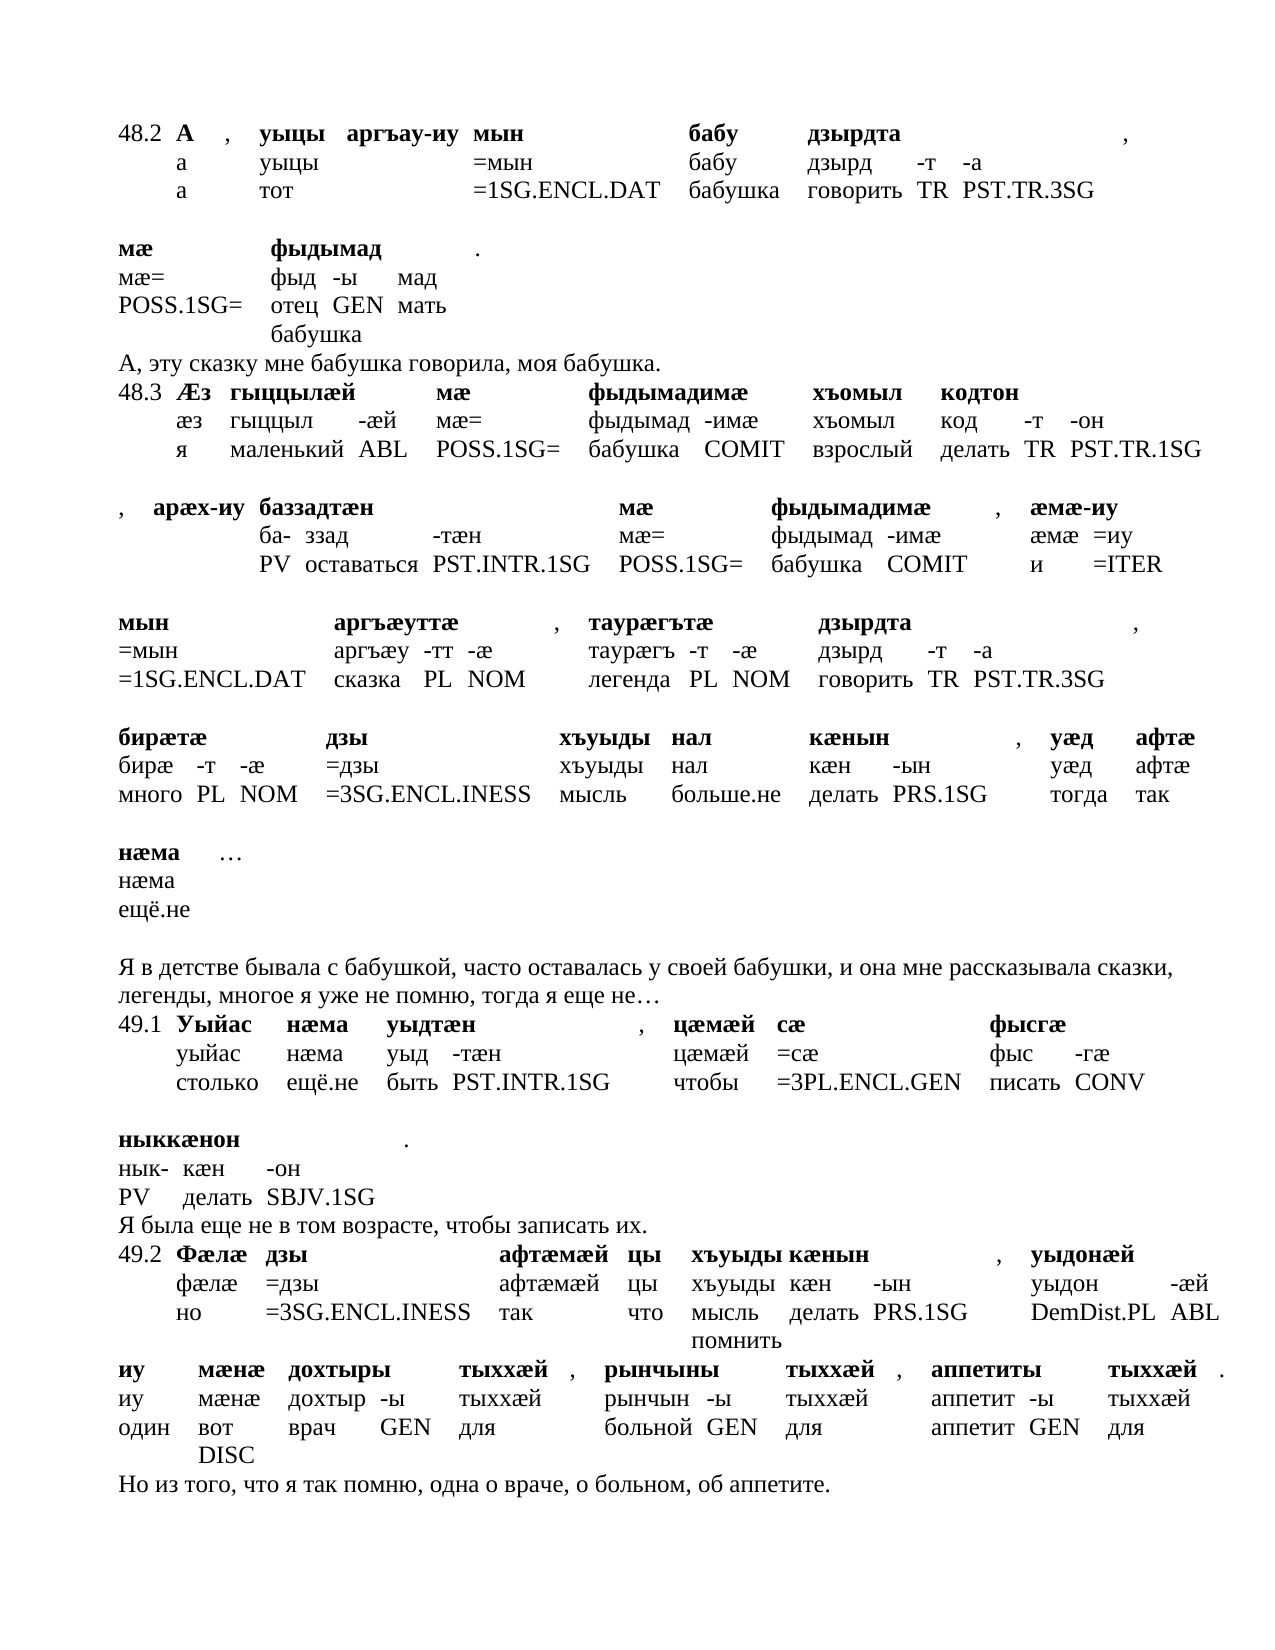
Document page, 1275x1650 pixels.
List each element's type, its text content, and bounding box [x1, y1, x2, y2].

text 48.2 [118, 118, 162, 147]
text PST.INTR.1SG [452, 1067, 611, 1096]
text . [403, 1124, 424, 1153]
text много [118, 779, 183, 808]
text рынчын [604, 1383, 693, 1412]
text мæ [118, 233, 257, 262]
text -тæн [452, 1038, 611, 1067]
text нык- [118, 1153, 169, 1182]
text -æ [732, 636, 790, 664]
text 49.1 [118, 1009, 162, 1038]
text цы [627, 1239, 677, 1268]
text -т [689, 636, 718, 664]
text кодтон [940, 377, 1216, 406]
text Я в детстве бывала с бабушкой, часто оставалась у своей бабушки, и она мне рассказывала сказки, легенды, многое я уже не помню, тогда я еще не… [118, 952, 1249, 1009]
text æмæ [1030, 521, 1079, 549]
text , [1133, 607, 1154, 636]
text тыххæй [459, 1354, 556, 1383]
text DemDist.PL [1031, 1297, 1156, 1326]
text -т [917, 147, 949, 176]
text -имæ [887, 521, 967, 549]
text -æй [1170, 1268, 1220, 1297]
text -имæ [704, 406, 785, 434]
text аппетит [931, 1383, 1015, 1412]
text тыххæй [1108, 1383, 1191, 1412]
text таурæгътæ [588, 607, 804, 636]
text столько [176, 1067, 259, 1096]
text нæма [118, 837, 204, 866]
text аппетит [931, 1412, 1015, 1441]
text ба- [259, 521, 291, 549]
text хъуыды [559, 722, 657, 751]
text -ын [892, 751, 988, 779]
text -т [1024, 406, 1056, 434]
text =дзы [265, 1268, 471, 1297]
text æмæ-иу [1030, 492, 1176, 521]
text аппетиты [931, 1354, 1094, 1383]
text делать [183, 1182, 252, 1211]
text , [224, 118, 245, 147]
text аргъау-иу [346, 118, 459, 147]
text -т [927, 636, 959, 664]
text -тт [423, 636, 454, 664]
text писать [989, 1067, 1061, 1096]
text Я была еще не в том возрасте, чтобы записать их. [118, 1211, 1249, 1239]
text =3PL.ENCL.GEN [777, 1067, 962, 1096]
text -ы [1029, 1383, 1080, 1412]
text -т [196, 751, 226, 779]
text фыдымадимæ [771, 492, 981, 521]
text фыс [989, 1038, 1061, 1067]
text бабу [688, 118, 794, 147]
text взрослый [812, 434, 913, 463]
text кæн [183, 1153, 252, 1182]
text =иу [1093, 521, 1163, 549]
text А [176, 118, 211, 147]
text дзырд [818, 636, 913, 664]
text уыдонæй [1031, 1239, 1234, 1268]
text =дзы [326, 751, 531, 779]
text дохтыр [288, 1383, 366, 1412]
text кæн [809, 751, 879, 779]
text нæма [286, 1009, 373, 1038]
text тыххæй [1108, 1354, 1205, 1383]
text ABL [358, 434, 408, 463]
text дзырдта [807, 118, 1108, 147]
text PST.TR.3SG [973, 664, 1105, 693]
text -ы [706, 1383, 758, 1412]
text -æй [358, 406, 408, 434]
text уыцы [259, 118, 333, 147]
text уыйас [176, 1038, 259, 1067]
text аргъæу [333, 636, 409, 664]
text хъуыды [691, 1268, 776, 1297]
text -æ [467, 636, 526, 664]
text и [1030, 549, 1079, 578]
text больше.не [671, 779, 781, 808]
text 48.3 [118, 377, 162, 406]
text так [1135, 779, 1190, 808]
text фыдымад [771, 521, 873, 549]
text тогда [1050, 779, 1108, 808]
text мын [118, 607, 320, 636]
text фæлæ [176, 1268, 238, 1297]
text баззадтæн [259, 492, 605, 521]
text -ы [380, 1383, 431, 1412]
text цæмæй [673, 1009, 763, 1038]
text POSS.1SG= [118, 291, 243, 319]
text мысль [559, 779, 643, 808]
text дохтыры [288, 1354, 445, 1383]
text хъуыды [559, 751, 643, 779]
text COMIT [887, 549, 967, 578]
text POSS.1SG= [436, 434, 560, 463]
text арæх-иу [153, 492, 245, 521]
text мæнæ [198, 1383, 260, 1412]
text хъуыды кæнын [691, 1239, 982, 1268]
text так [499, 1297, 600, 1326]
text PST.TR.1SG [1070, 434, 1202, 463]
text -а [973, 636, 1105, 664]
text уæд [1050, 722, 1122, 751]
text бабушка [771, 549, 873, 578]
text , [118, 492, 139, 521]
text говорить [818, 664, 913, 693]
text PL [423, 664, 454, 693]
text -ы [332, 262, 384, 291]
text =3SG.ENCL.INESS [265, 1297, 471, 1326]
text SBJV.1SG [266, 1182, 375, 1211]
text бабушка [270, 319, 461, 348]
text Фæлæ [176, 1239, 252, 1268]
text дзырдта [818, 607, 1119, 636]
text POSS.1SG= [618, 549, 743, 578]
text афтæ [1135, 722, 1204, 751]
text бабушка [588, 434, 690, 463]
text кæнын [809, 722, 1002, 751]
text , [1015, 722, 1036, 751]
text TR [1024, 434, 1056, 463]
text код [940, 406, 1010, 434]
text хъомыл [812, 377, 927, 406]
text афтæмæй [499, 1268, 600, 1297]
text тыххæй [786, 1354, 882, 1383]
text PST.TR.3SG [962, 176, 1094, 204]
text а [176, 176, 211, 204]
text =мын [118, 636, 306, 664]
text делать [940, 434, 1010, 463]
text , [1122, 118, 1143, 147]
text -гæ [1074, 1038, 1145, 1067]
text GEN [332, 291, 384, 319]
text иу [118, 1383, 170, 1412]
text бирæ [118, 751, 183, 779]
text фыд [270, 262, 318, 291]
text рынчыны [604, 1354, 772, 1383]
text уыдон [1031, 1268, 1156, 1297]
text дзырд [807, 147, 903, 176]
text TR [917, 176, 949, 204]
text аргъæуттæ [333, 607, 540, 636]
text мæ [618, 492, 757, 521]
text мын [473, 118, 674, 147]
text гыццыл [230, 406, 344, 434]
text NOM [239, 779, 298, 808]
text гыццылæй [230, 377, 422, 406]
text . [1218, 1354, 1239, 1383]
text таурæгъ [588, 636, 675, 664]
text COMIT [704, 434, 785, 463]
text , [569, 1354, 590, 1383]
text TR [927, 664, 959, 693]
text GEN [380, 1412, 431, 1441]
text -а [962, 147, 1094, 176]
text я [176, 434, 202, 463]
text мæ= [618, 521, 743, 549]
text фыдымад [270, 233, 461, 262]
text кæн [789, 1268, 859, 1297]
text … [218, 837, 243, 866]
text ещё.не [118, 894, 190, 923]
text -тæн [432, 521, 591, 549]
text для [459, 1412, 542, 1441]
text , [638, 1009, 659, 1038]
text мæнæ [198, 1354, 274, 1383]
text 49.2 [118, 1239, 162, 1268]
text отец [270, 291, 318, 319]
text фыдымадимæ [588, 377, 798, 406]
text уыцы [259, 147, 319, 176]
text , [996, 1239, 1017, 1268]
text PRS.1SG [892, 779, 988, 808]
text =мын [473, 147, 661, 176]
text чтобы [673, 1067, 749, 1096]
text , [995, 492, 1016, 521]
text афтæмæй [499, 1239, 614, 1268]
text тыххæй [459, 1383, 542, 1412]
text NOM [467, 664, 526, 693]
text делать [809, 779, 879, 808]
text уæд [1050, 751, 1108, 779]
text PV [118, 1182, 169, 1211]
text =1SG.ENCL.DAT [473, 176, 661, 204]
text GEN [706, 1412, 758, 1441]
text æз [176, 406, 202, 434]
text NOM [732, 664, 790, 693]
text уыдтæн [386, 1009, 624, 1038]
text быть [386, 1067, 438, 1096]
text мать [397, 291, 447, 319]
text врач [288, 1412, 366, 1441]
text маленький [230, 434, 344, 463]
text вот [198, 1412, 260, 1441]
text бирæтæ [118, 722, 312, 751]
text ABL [1170, 1297, 1220, 1326]
text оставаться [305, 549, 418, 578]
text ззад [305, 521, 418, 549]
text тыххæй [786, 1383, 868, 1412]
text Уыйас [176, 1009, 273, 1038]
text GEN [1029, 1412, 1080, 1441]
text делать [789, 1297, 859, 1326]
text , [553, 607, 574, 636]
text мад [397, 262, 447, 291]
text -он [266, 1153, 375, 1182]
text нæма [286, 1038, 359, 1067]
text для [1108, 1412, 1191, 1441]
text цы [627, 1268, 663, 1297]
text =сæ [777, 1038, 962, 1067]
text но [176, 1297, 238, 1326]
text помнить [691, 1326, 982, 1354]
text ныккæнон [118, 1124, 389, 1153]
text мæ= [436, 406, 560, 434]
text цæмæй [673, 1038, 749, 1067]
text один [118, 1412, 170, 1441]
text нæма [118, 866, 190, 894]
text сказка [333, 664, 409, 693]
text бабу [688, 147, 780, 176]
text фысгæ [989, 1009, 1159, 1038]
text тот [259, 176, 319, 204]
text DISC [198, 1441, 274, 1469]
text а [176, 147, 197, 176]
text сæ [777, 1009, 976, 1038]
text Æз [176, 377, 216, 406]
text нал [671, 722, 795, 751]
text мæ [436, 377, 574, 406]
text иу [118, 1354, 184, 1383]
text =ITER [1093, 549, 1163, 578]
text PV [259, 549, 291, 578]
text легенда [588, 664, 675, 693]
text фыдымад [588, 406, 690, 434]
text -он [1070, 406, 1202, 434]
text =3SG.ENCL.INESS [326, 779, 531, 808]
text ещё.не [286, 1067, 359, 1096]
text PST.INTR.1SG [432, 549, 591, 578]
text дзы [265, 1239, 485, 1268]
text . [474, 233, 495, 262]
text говорить [807, 176, 903, 204]
text бабушка [688, 176, 780, 204]
text -æ [239, 751, 298, 779]
text CONV [1074, 1067, 1145, 1096]
text , [896, 1354, 917, 1383]
text уыд [386, 1038, 438, 1067]
text =1SG.ENCL.DAT [118, 664, 306, 693]
text -ын [873, 1268, 968, 1297]
text мæ= [118, 262, 243, 291]
text афтæ [1135, 751, 1190, 779]
text PL [196, 779, 226, 808]
text что [627, 1297, 663, 1326]
text нал [671, 751, 781, 779]
text больной [604, 1412, 693, 1441]
text хъомыл [812, 406, 913, 434]
text Но из того, что я так помню, одна о враче, о больном, об аппетите. [118, 1469, 1249, 1498]
text дзы [326, 722, 545, 751]
text для [786, 1412, 868, 1441]
text мысль [691, 1297, 776, 1326]
text PL [689, 664, 718, 693]
text PRS.1SG [873, 1297, 968, 1326]
text А, эту сказку мне бабушка говорила, моя бабушка. [118, 348, 1249, 377]
